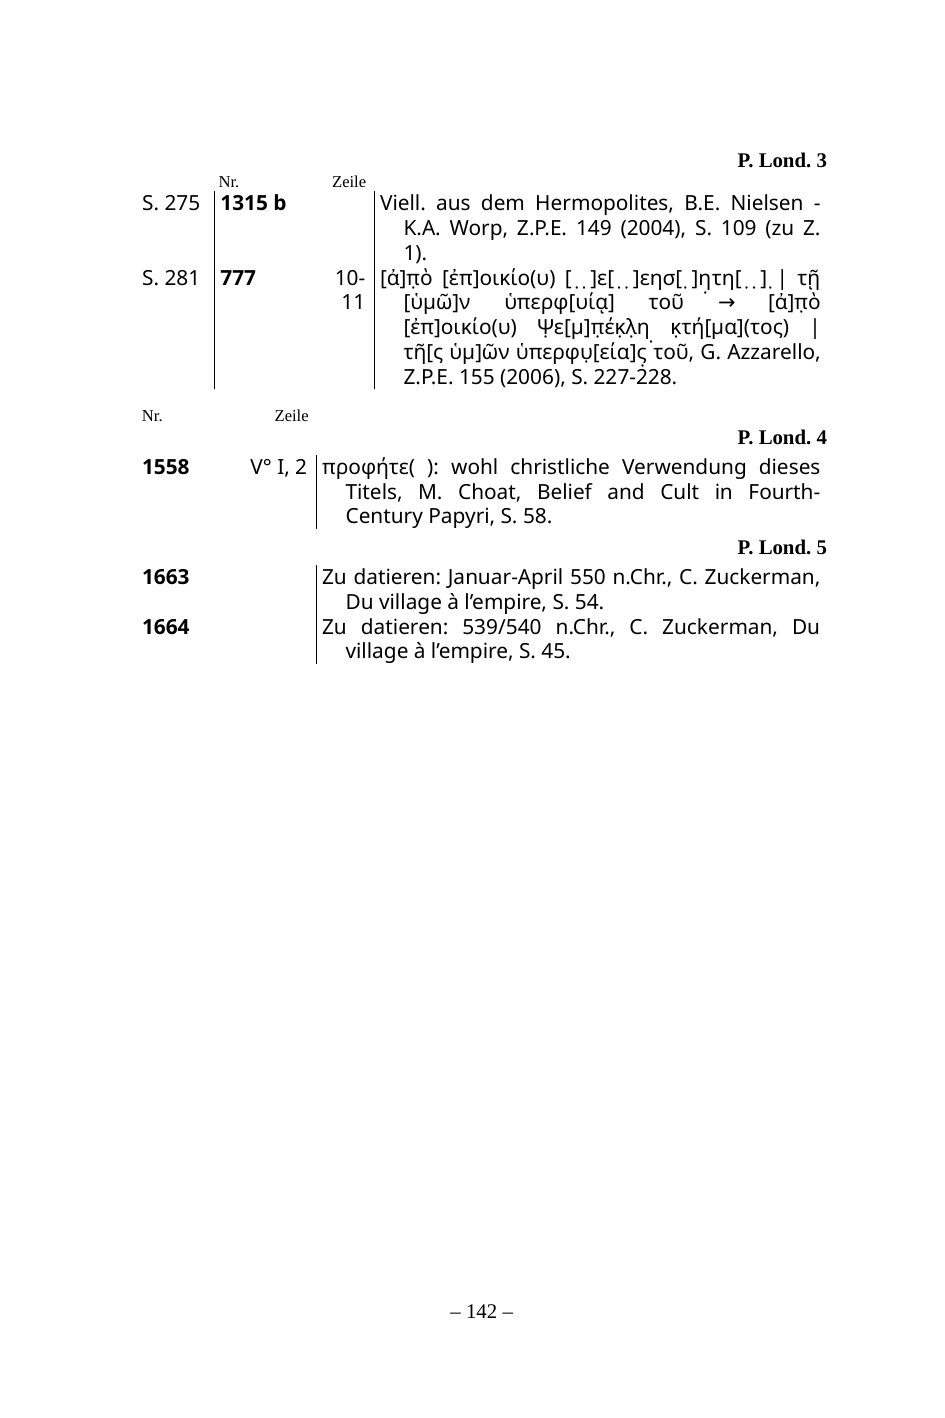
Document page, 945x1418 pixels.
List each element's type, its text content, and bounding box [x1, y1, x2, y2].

text Nr. Zeile [136, 405, 827, 424]
table_cell 1664 [136, 614, 316, 664]
table_cell Zu datieren: 539/540 n.Chr., C. Zuckerman, Du village à l’empire, S. 45. [317, 614, 827, 664]
subtitle P. Lond. 4 [136, 424, 827, 449]
table_cell 10-11 [319, 265, 374, 389]
table_header 1663 [136, 565, 316, 614]
table_header Zu datieren: Januar-April 550 n.Chr., C. Zuckerman, Du village à l’empire, S. 54. [317, 565, 827, 614]
table_cell S. 281 [136, 265, 214, 389]
table_cell [ἀ]π̣ὸ [ἐπ]οικίο(υ) [ ̣ ̣]ε[ ̣ ̣]εησ[ ̣]η̣τη[ ̣ ̣] ̣| τῇ [ὑμῶ]ν ὑπερφ[υίᾳ] τοῦ → [ἀ]π̣ὸ [ἐπ]οικίο(υ) Ψ̣ε[μ]π̣έκ̣λ̣η̣ κ̣τή[μα](τος) | τῆ[ς ὑμ]ῶν ὑπερφυ̣[εία]ς̣ τοῦ, G. Azzarello, Z.P.E. 155 (2006), S. 227-228. [375, 265, 827, 389]
table_cell 1315 b [215, 191, 374, 265]
table_header προφήτε( ): wohl christliche Verwendung dieses Titels, M. Choat, Belief and Cult in Fourth-Century Papyri, S. 58. [317, 455, 827, 529]
table_cell S. 275 [136, 191, 214, 265]
table_header V° I, 2 [224, 455, 316, 529]
table_cell Viell. aus dem Hermopolites, B.E. Nielsen - K.A. Worp, Z.P.E. 149 (2004), S. 109 (zu Z. 1). [375, 191, 827, 265]
subtitle P. Lond. 5 [136, 535, 827, 559]
table_header 1558 [136, 455, 224, 529]
table_cell 777 [215, 265, 319, 389]
